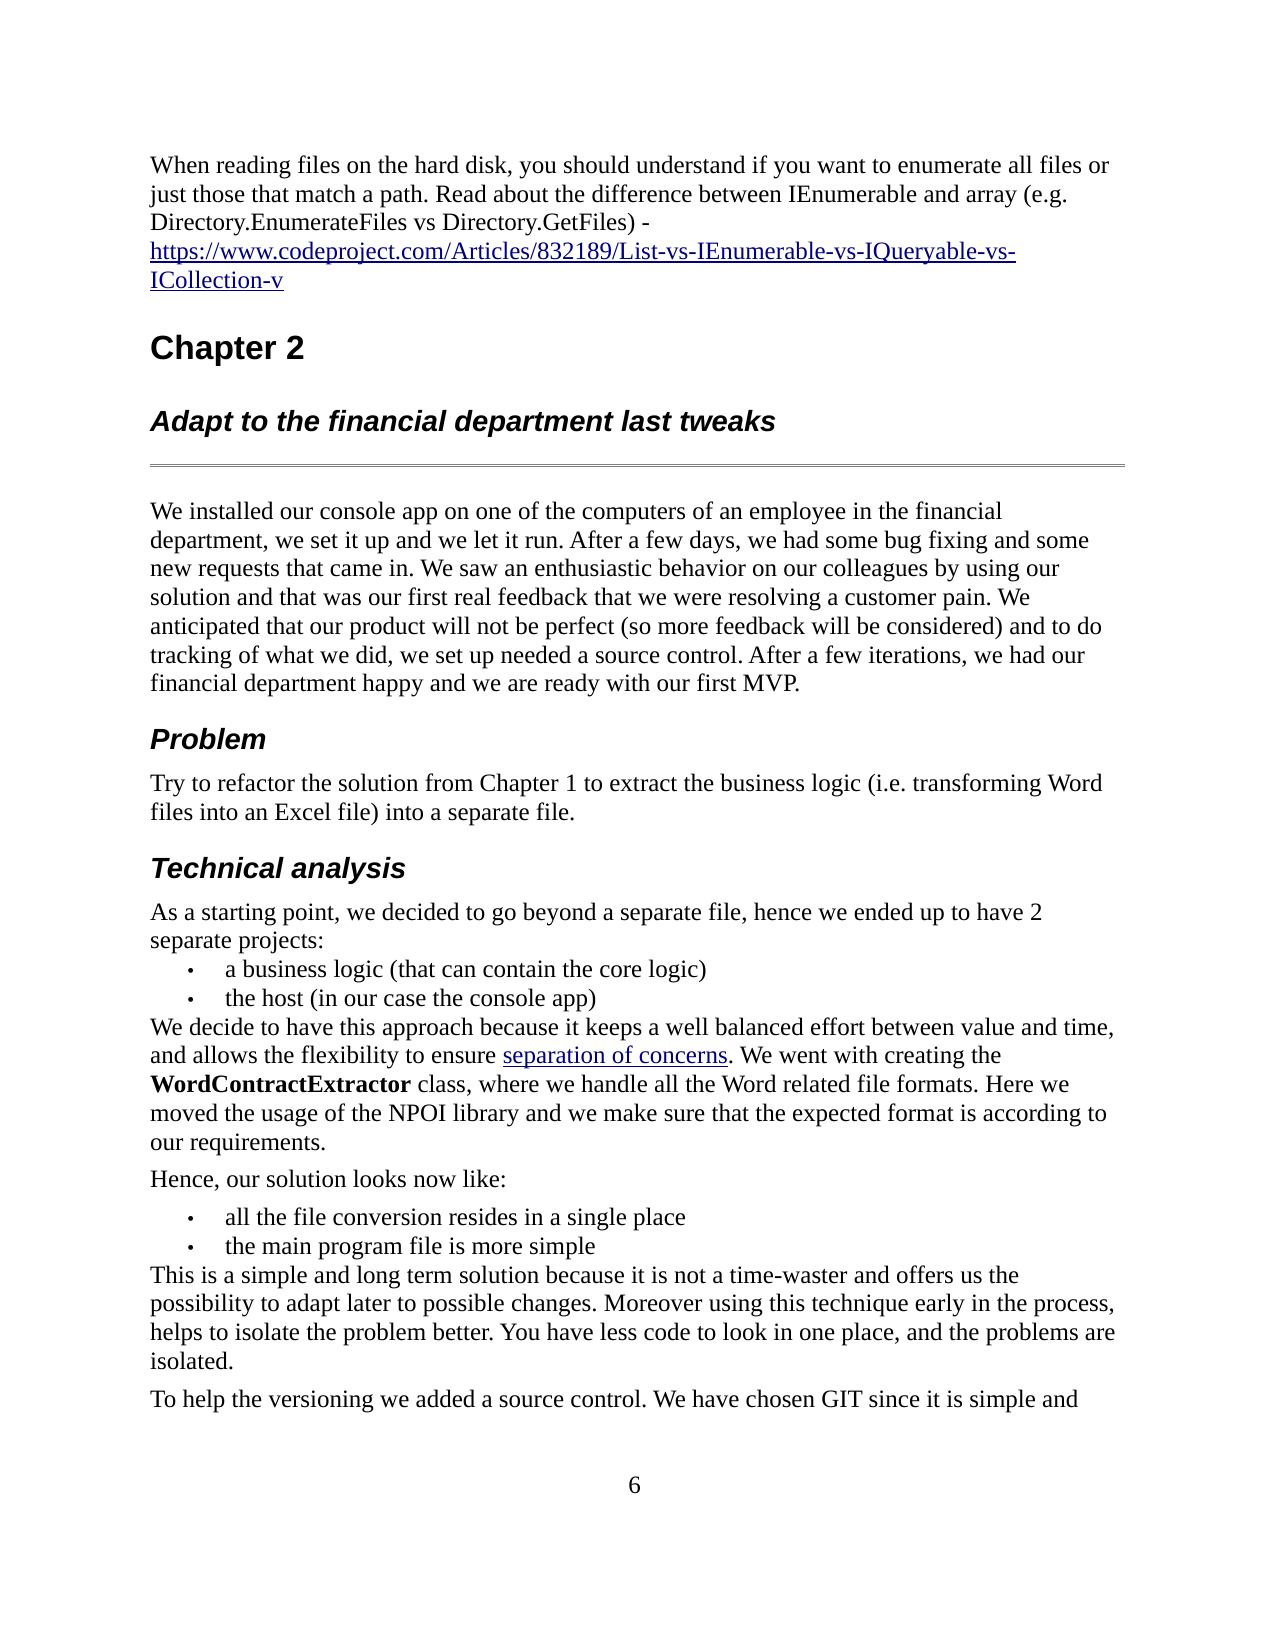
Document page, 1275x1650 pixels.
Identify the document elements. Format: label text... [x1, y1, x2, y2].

subtitle Adapt to the financial department last tweaks [150, 404, 1125, 437]
text As a starting point, we decided to go beyond a separate file, hence we ended up to have 2 separate projects: [150, 897, 1125, 954]
text This is a simple and long term solution because it is not a time-waster and offers us the possibility to adapt later to possible changes. Moreover using this technique early in the process, helps to isolate the problem better. You have less code to look in one place, and the problems are isolated. [150, 1260, 1125, 1375]
text To help the versioning we added a source control. We have chosen GIT since it is simple and [150, 1384, 1125, 1412]
subtitle Technical analysis [150, 851, 1125, 884]
subtitle Problem [150, 722, 1125, 756]
text Try to refactor the solution from Chapter 1 to extract the business logic (i.e. transforming Word files into an Excel file) into a separate file. [150, 768, 1125, 826]
list a business logic (that can contain the core logic) [187, 954, 1125, 983]
list all the file conversion resides in a single place [187, 1202, 1125, 1231]
list the host (in our case the console app) [187, 983, 1125, 1012]
list the main program file is more simple [187, 1231, 1125, 1260]
text We installed our console app on one of the computers of an employee in the financial department, we set it up and we let it run. After a few days, we had some bug fixing and some new requests that came in. We saw an enthusiastic behavior on our colleagues by using our solution and that was our first real feedback that we were resolving a customer pain. We anticipated that our product will not be perfect (so more feedback will be considered) and to do tracking of what we did, we set up needed a source control. After a few iterations, we had our financial department happy and we are ready with our first MVP. [150, 496, 1125, 697]
text Hence, our solution looks now like: [150, 1164, 1125, 1193]
text When reading files on the hard disk, you should understand if you want to enumerate all files or just those that match a path. Read about the difference between IEnumerable and array (e.g. Directory.EnumerateFiles vs Directory.GetFiles) - https://www.codeproject.com/Articles/832189/List-vs-IEnumerable-vs-IQueryable-vs-ICollection-v [150, 150, 1125, 294]
text We decide to have this approach because it keeps a well balanced effort between value and time, and allows the flexibility to ensure separation of concerns. We went with creating the WordContractExtractor class, where we handle all the Word related file formats. Here we moved the usage of the NPOI library and we make sure that the expected format is according to our requirements. [150, 1012, 1125, 1156]
subtitle Chapter 2 [150, 328, 1125, 366]
